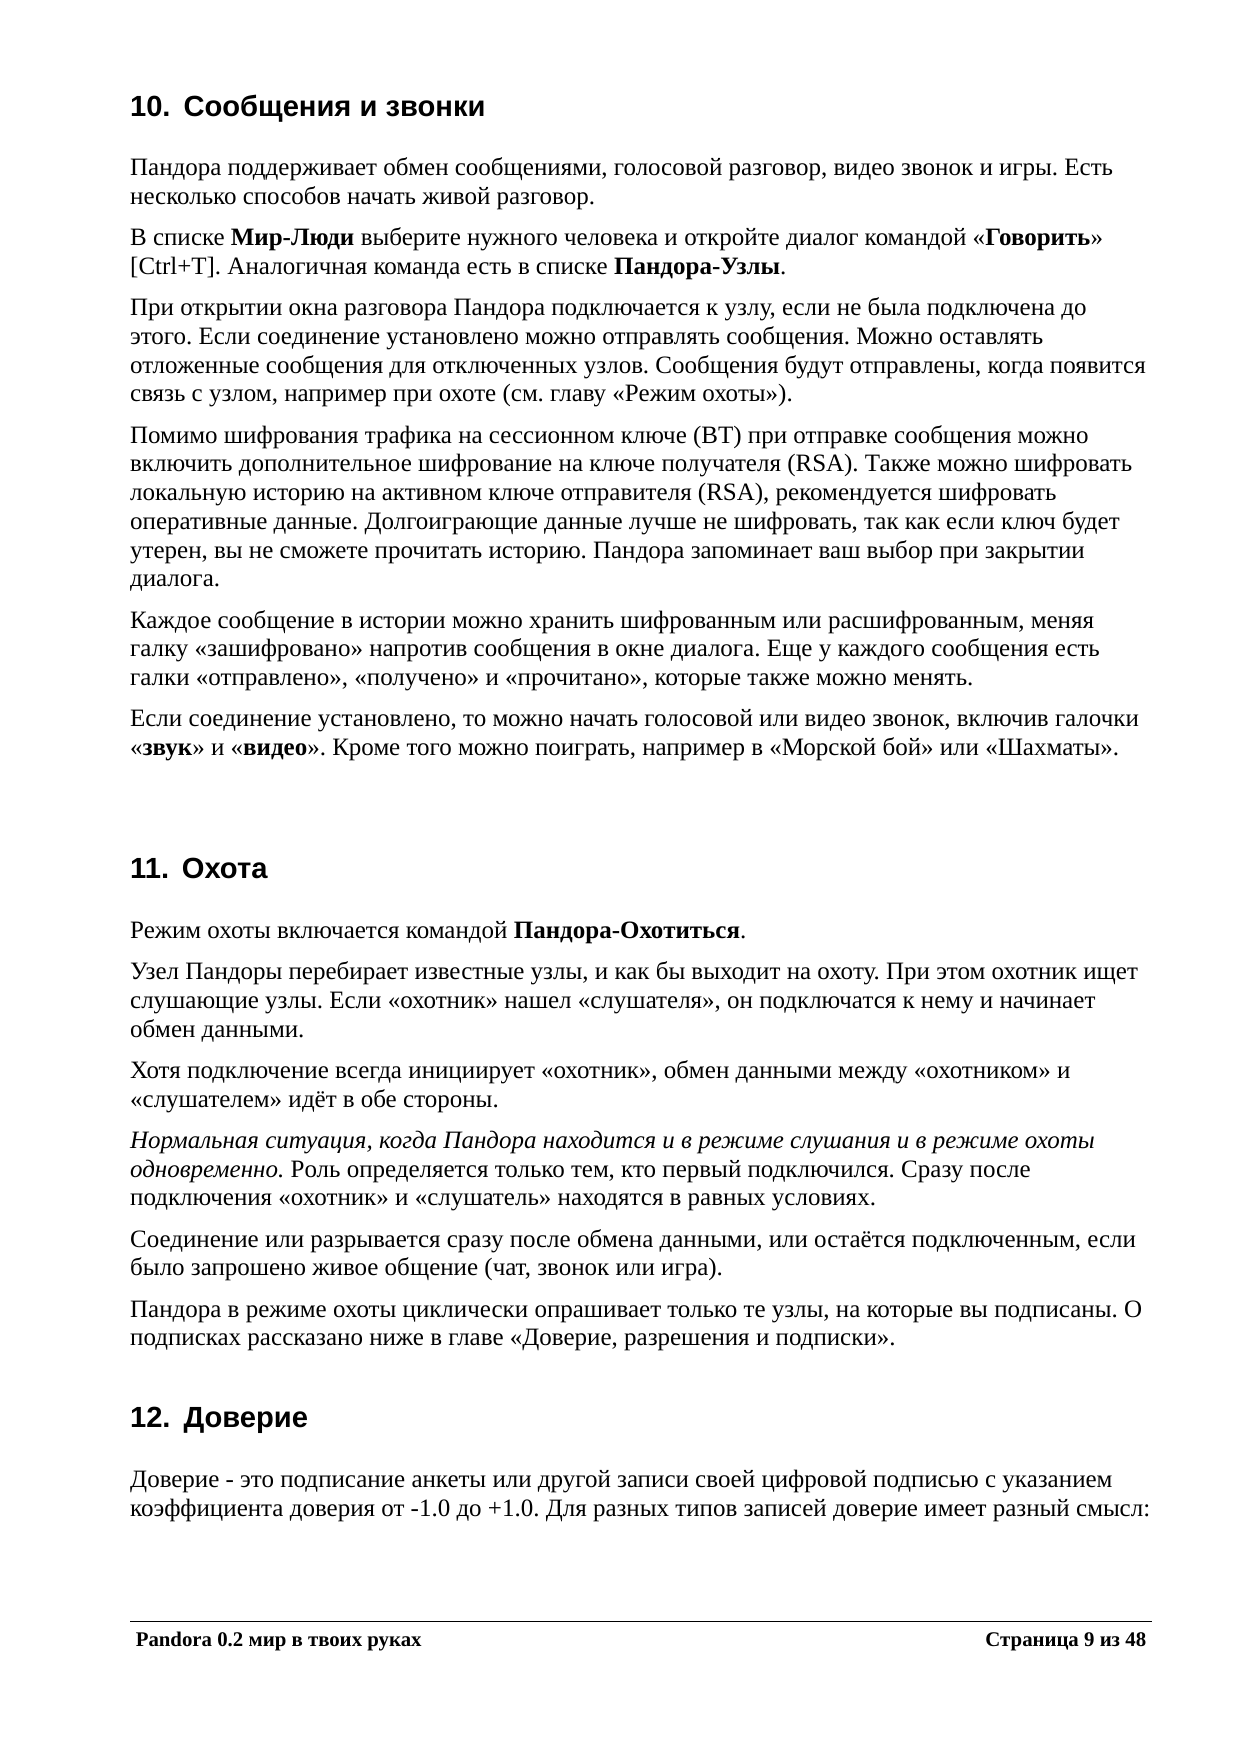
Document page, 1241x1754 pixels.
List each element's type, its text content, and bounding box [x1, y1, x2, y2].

text В списке Мир-Люди выберите нужного человека и откройте диалог командой «Говорить» [Ctrl+T]. Аналогичная команда есть в списке Пандора-Узлы. [130, 222, 1152, 280]
text При открытии окна разговора Пандора подключается к узлу, если не была подключена до этого. Если соединение установлено можно отправлять сообщения. Можно оставлять отложенные сообщения для отключенных узлов. Сообщения будут отправлены, когда появится связь с узлом, например при охоте (см. главу «Режим охоты»). [130, 292, 1152, 407]
subtitle Доверие [130, 1400, 1152, 1434]
subtitle Сообщения и звонки [130, 88, 1152, 122]
text Хотя подключение всегда инициирует «охотник», обмен данными между «охотником» и «слушателем» идёт в обе стороны. [130, 1055, 1152, 1112]
text Если соединение установлено, то можно начать голосовой или видео звонок, включив галочки «звук» и «видео». Кроме того можно поиграть, например в «Морской бой» или «Шахматы». [130, 703, 1152, 761]
text Нормальная ситуация, когда Пандора находится и в режиме слушания и в режиме охоты одновременно. Роль определяется только тем, кто первый подключился. Сразу после подключения «охотник» и «слушатель» находятся в равных условиях. [130, 1125, 1152, 1211]
text Режим охоты включается командой Пандора-Охотиться. [130, 915, 1152, 944]
subtitle Охота [130, 851, 1152, 885]
text Пандора в режиме охоты циклически опрашивает только те узлы, на которые вы подписаны. О подписках рассказано ниже в главе «Доверие, разрешения и подписки». [130, 1294, 1152, 1351]
text Помимо шифрования трафика на сессионном ключе (BT) при отправке сообщения можно включить дополнительное шифрование на ключе получателя (RSA). Также можно шифровать локальную историю на активном ключе отправителя (RSA), рекомендуется шифровать оперативные данные. Долгоиграющие данные лучше не шифровать, так как если ключ будет утерен, вы не сможете прочитать историю. Пандора запоминает ваш выбор при закрытии диалога. [130, 420, 1152, 592]
text Узел Пандоры перебирает известные узлы, и как бы выходит на охоту. При этом охотник ищет слушающие узлы. Если «охотник» нашел «слушателя», он подключатся к нему и начинает обмен данными. [130, 956, 1152, 1042]
text Соединение или разрывается сразу после обмена данными, или остаётся подключенным, если было запрошено живое общение (чат, звонок или игра). [130, 1224, 1152, 1281]
text Доверие - это подписание анкеты или другой записи своей цифровой подписью с указанием коэффициента доверия от -1.0 до +1.0. Для разных типов записей доверие имеет разный смысл: [130, 1464, 1152, 1522]
text Пандора поддерживает обмен сообщениями, голосовой разговор, видео звонок и игры. Есть несколько способов начать живой разговор. [130, 152, 1152, 210]
text Каждое сообщение в истории можно хранить шифрованным или расшифрованным, меняя галку «зашифровано» напротив сообщения в окне диалога. Еще у каждого сообщения есть галки «отправлено», «получено» и «прочитано», которые также можно менять. [130, 605, 1152, 691]
